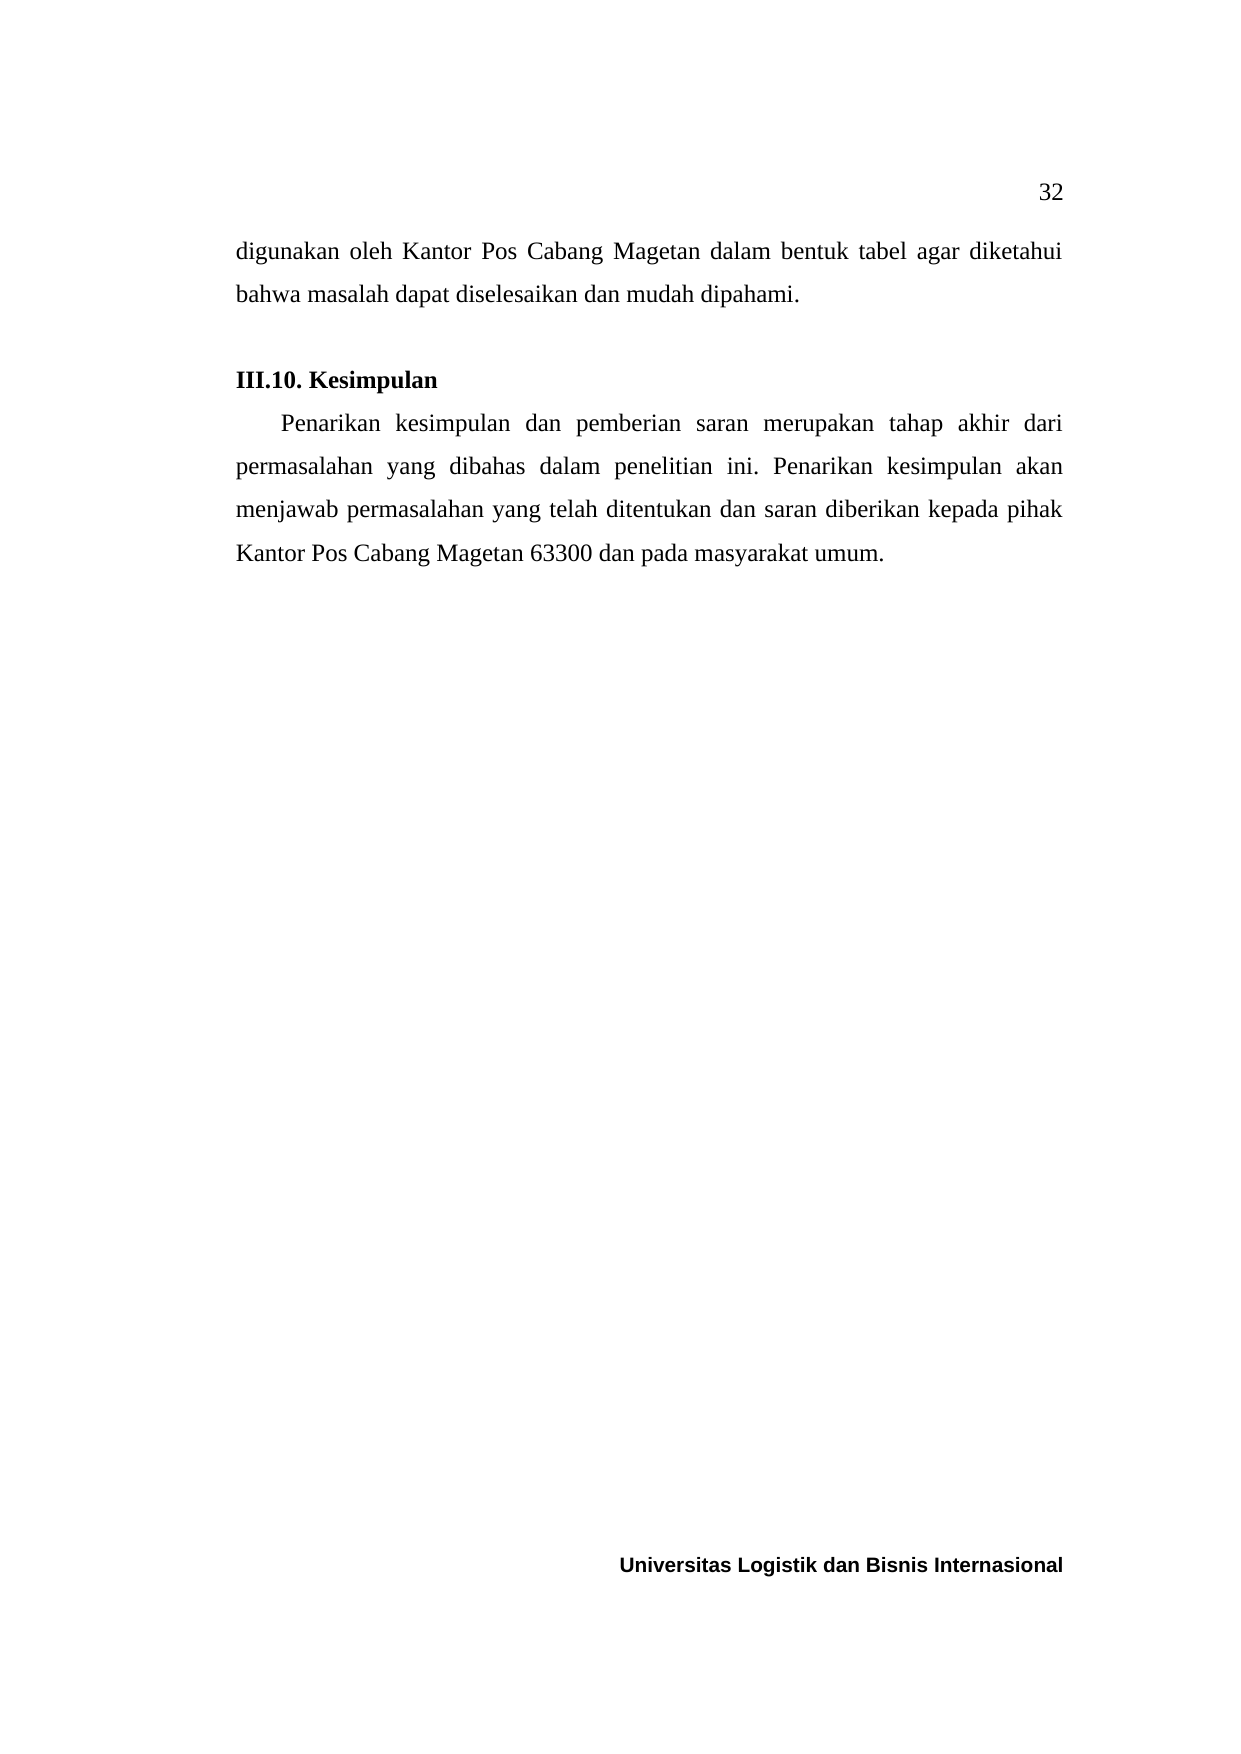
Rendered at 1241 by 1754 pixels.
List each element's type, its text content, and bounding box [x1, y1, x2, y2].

text Penarikan kesimpulan dan pemberian saran merupakan tahap akhir dari permasalahan yang dibahas dalam penelitian ini. Penarikan kesimpulan akan menjawab permasalahan yang telah ditentukan dan saran diberikan kepada pihak Kantor Pos Cabang Magetan 63300 dan pada masyarakat umum. [236, 408, 1063, 566]
text digunakan oleh Kantor Pos Cabang Magetan dalam bentuk tabel agar diketahui bahwa masalah dapat diselesaikan dan mudah dipahami. [236, 236, 1063, 308]
subtitle Kesimpulan [236, 365, 1063, 394]
